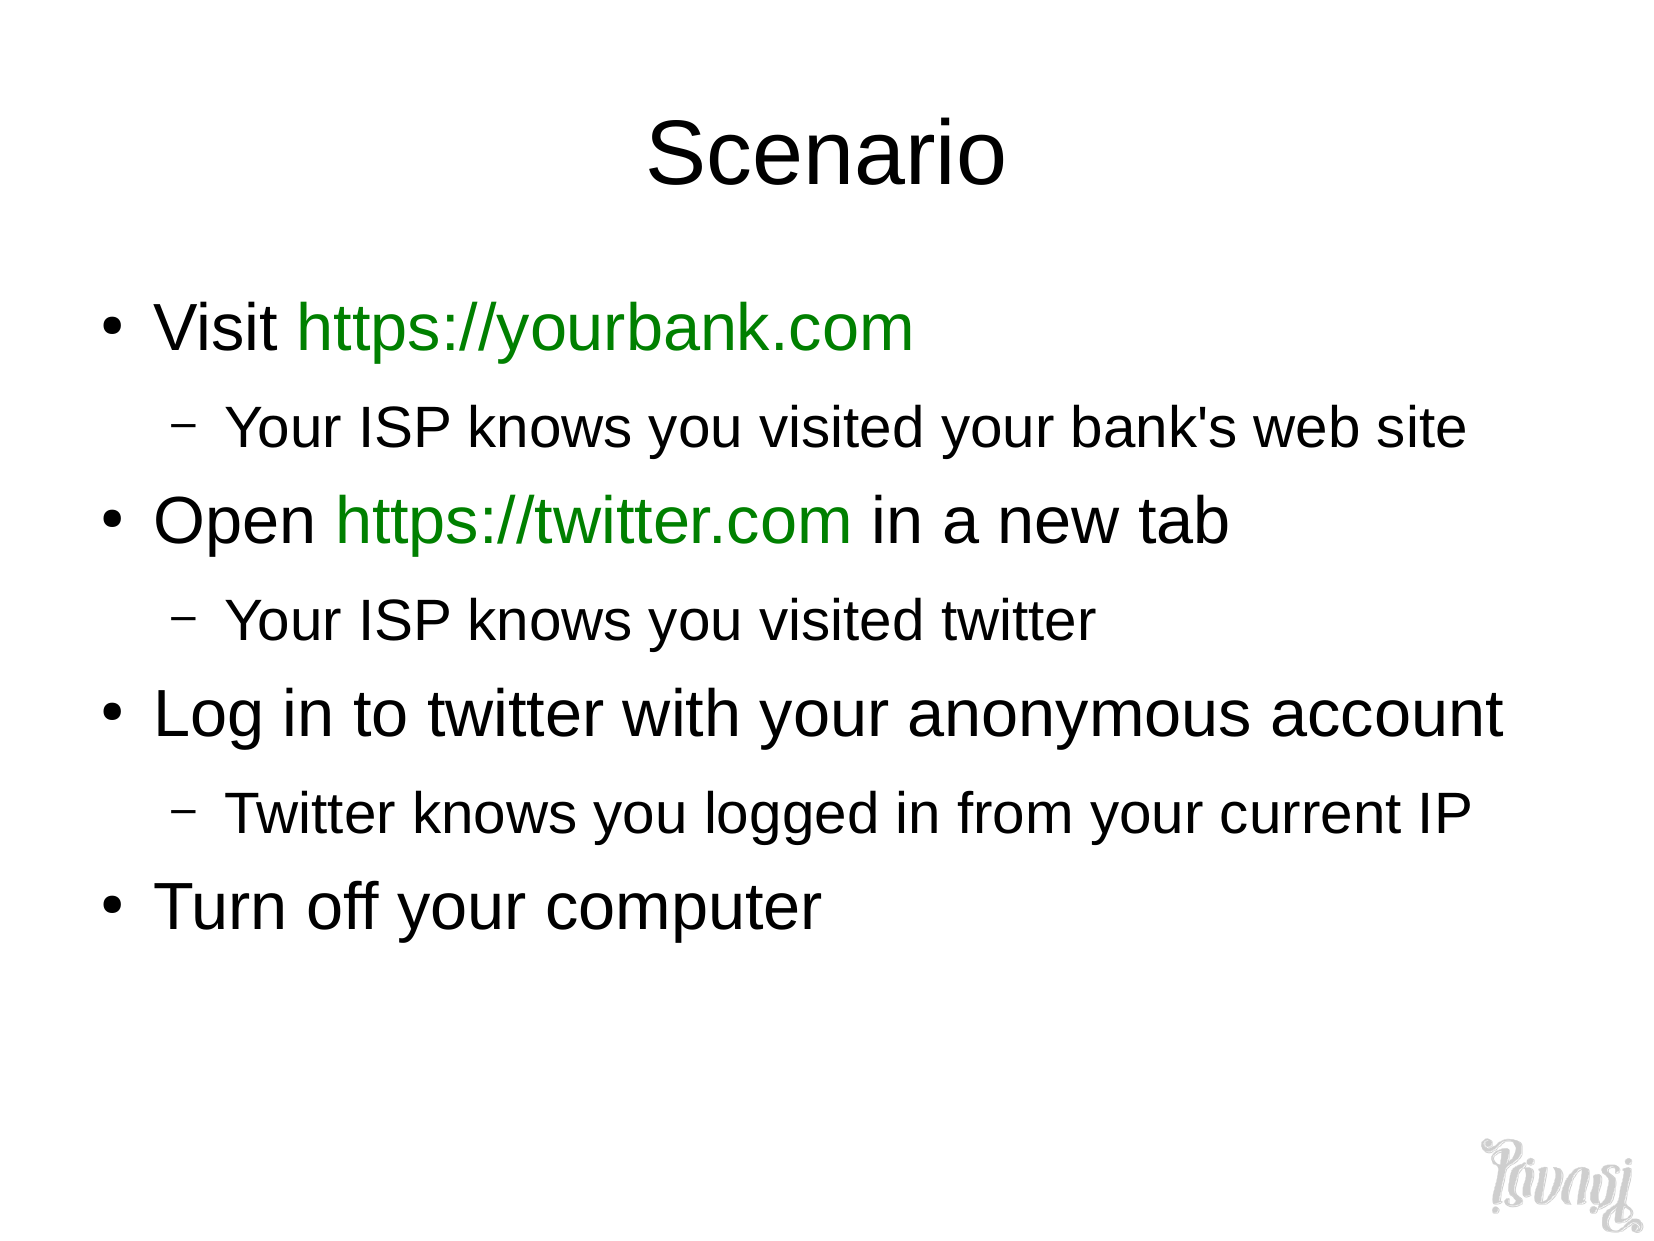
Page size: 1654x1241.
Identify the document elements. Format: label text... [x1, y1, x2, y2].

title Scenario [82, 49, 1571, 257]
list Visit https://yourbank.com Your ISP knows you visited your bank's web site Open https://twitter.com in a new tab Your ISP knows you visited twitter Log in to twitter with your anonymous account Twitter knows you logged in from your current IP Turn off your computer [82, 290, 1538, 1205]
